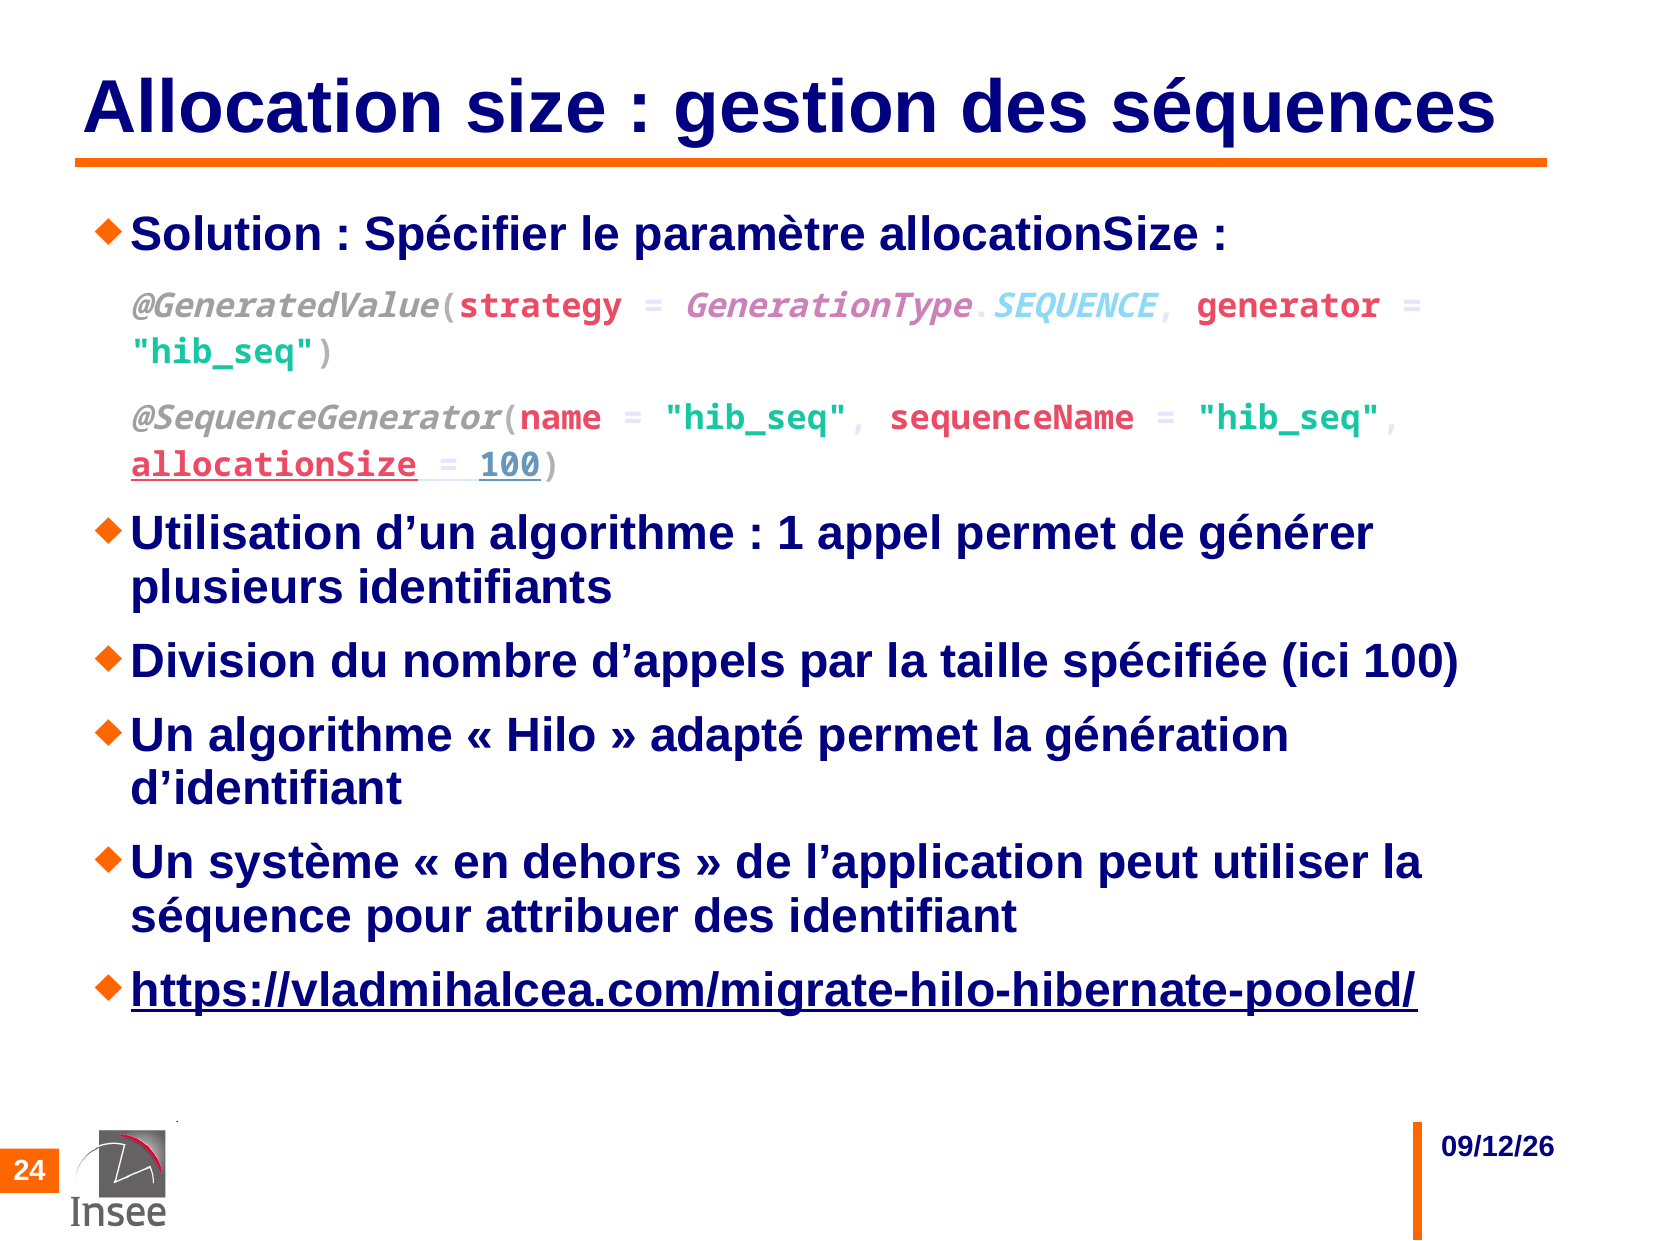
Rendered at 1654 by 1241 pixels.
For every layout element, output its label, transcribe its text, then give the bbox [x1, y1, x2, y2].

picture [62, 1121, 178, 1241]
title Allocation size : gestion des séquences [82, 49, 1619, 163]
list Solution : Spécifier le paramètre allocationSize : @GeneratedValue(strategy = GenerationType.SEQUENCE, generator = "hib_seq") @SequenceGenerator(name = "hib_seq", sequenceName = "hib_seq", allocationSize = 100) Utilisation d’un algorithme : 1 appel permet de générer plusieurs identifiants Division du nombre d’appels par la taille spécifiée (ici 100) Un algorithme « Hilo » adapté permet la génération d’identifiant Un système « en dehors » de l’application peut utiliser la séquence pour attribuer des identifiant https://vladmihalcea.com/migrate-hilo-hibernate-pooled/ [82, 136, 1571, 1028]
